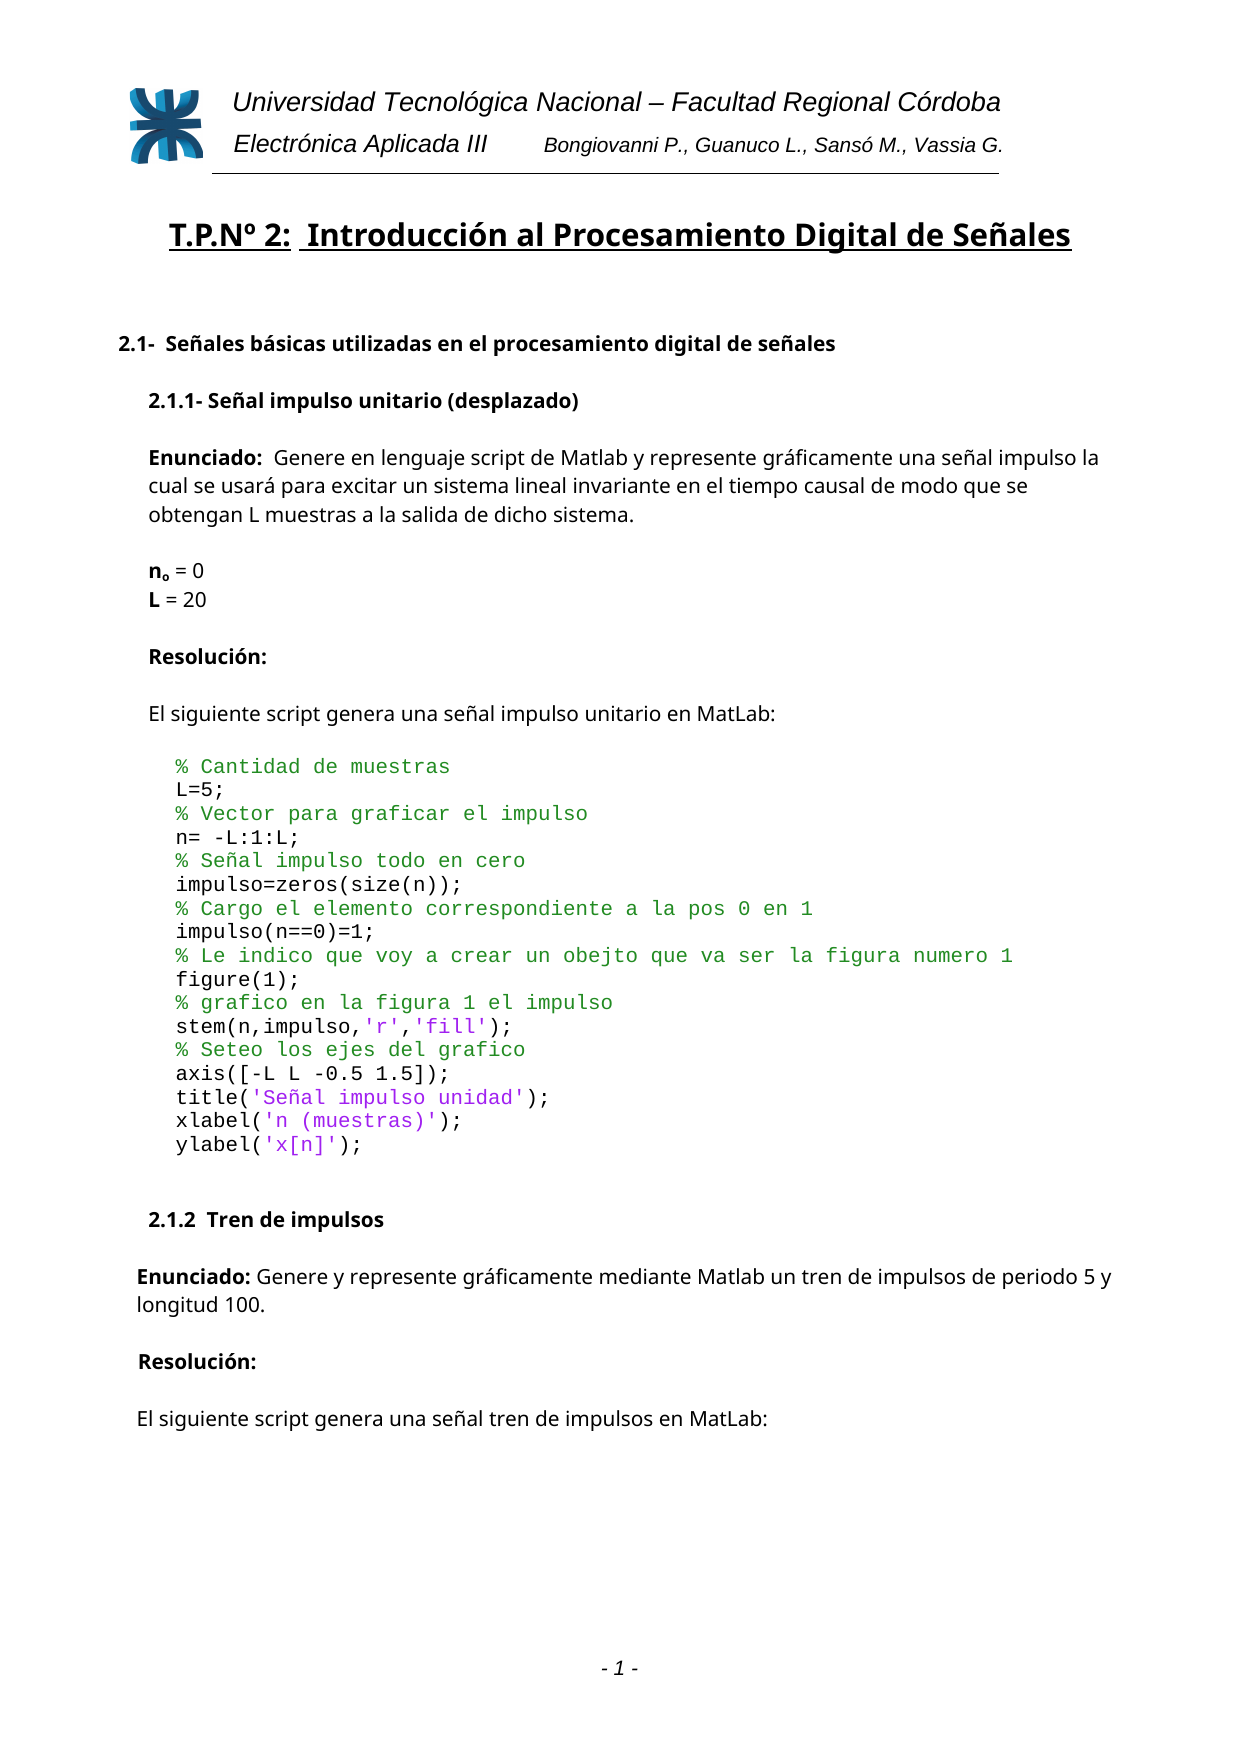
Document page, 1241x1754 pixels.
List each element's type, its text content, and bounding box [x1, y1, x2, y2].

text % Seteo los ejes del grafico [175, 1039, 1122, 1063]
text Enunciado: Genere en lenguaje script de Matlab y represente gráficamente una señal impulso la cual se usará para excitar un sistema lineal invariante en el tiempo causal de modo que se obtengan L muestras a la salida de dicho sistema. [148, 443, 1122, 528]
text % grafico en la figura 1 el impulso [175, 992, 1122, 1016]
text El siguiente script genera una señal impulso unitario en MatLab: [148, 699, 1122, 727]
text axis([-L L -0.5 1.5]); [175, 1063, 1122, 1087]
text ylabel('x[n]'); [175, 1134, 1122, 1158]
text L=5; [175, 779, 1122, 803]
text xlabel('n (muestras)'); [175, 1110, 1122, 1134]
text Resolución: [138, 1347, 1122, 1376]
text n= -L:1:L; [175, 827, 1122, 850]
text El siguiente script genera una señal tren de impulsos en MatLab: [136, 1404, 1122, 1432]
text % Señal impulso todo en cero [175, 850, 1122, 874]
text figure(1); [175, 968, 1122, 992]
text impulso=zeros(size(n)); [175, 874, 1122, 898]
picture [129, 88, 203, 164]
text Resolución: [148, 642, 1122, 670]
text % Cargo el elemento correspondiente a la pos 0 en 1 [175, 898, 1122, 921]
text % Le indico que voy a crear un obejto que va ser la figura numero 1 [175, 945, 1122, 968]
text 2.1.2 Tren de impulsos [148, 1205, 1122, 1233]
text 2.1.1- Señal impulso unitario (desplazado) [148, 386, 1122, 414]
text T.P.Nº 2: Introducción al Procesamiento Digital de Señales [118, 213, 1122, 255]
text 2.1- Señales básicas utilizadas en el procesamiento digital de señales [118, 329, 1122, 358]
text % Cantidad de muestras [175, 756, 1122, 779]
text % Vector para graficar el impulso [175, 803, 1122, 827]
text title('Señal impulso unidad'); [175, 1087, 1122, 1110]
text Enunciado: Genere y represente gráficamente mediante Matlab un tren de impulsos de periodo 5 y longitud 100. [136, 1262, 1122, 1319]
text L = 20 [148, 585, 1122, 613]
text no = 0 [148, 557, 1122, 585]
text impulso(n==0)=1; [175, 921, 1122, 945]
text stem(n,impulso,'r','fill'); [175, 1016, 1122, 1039]
